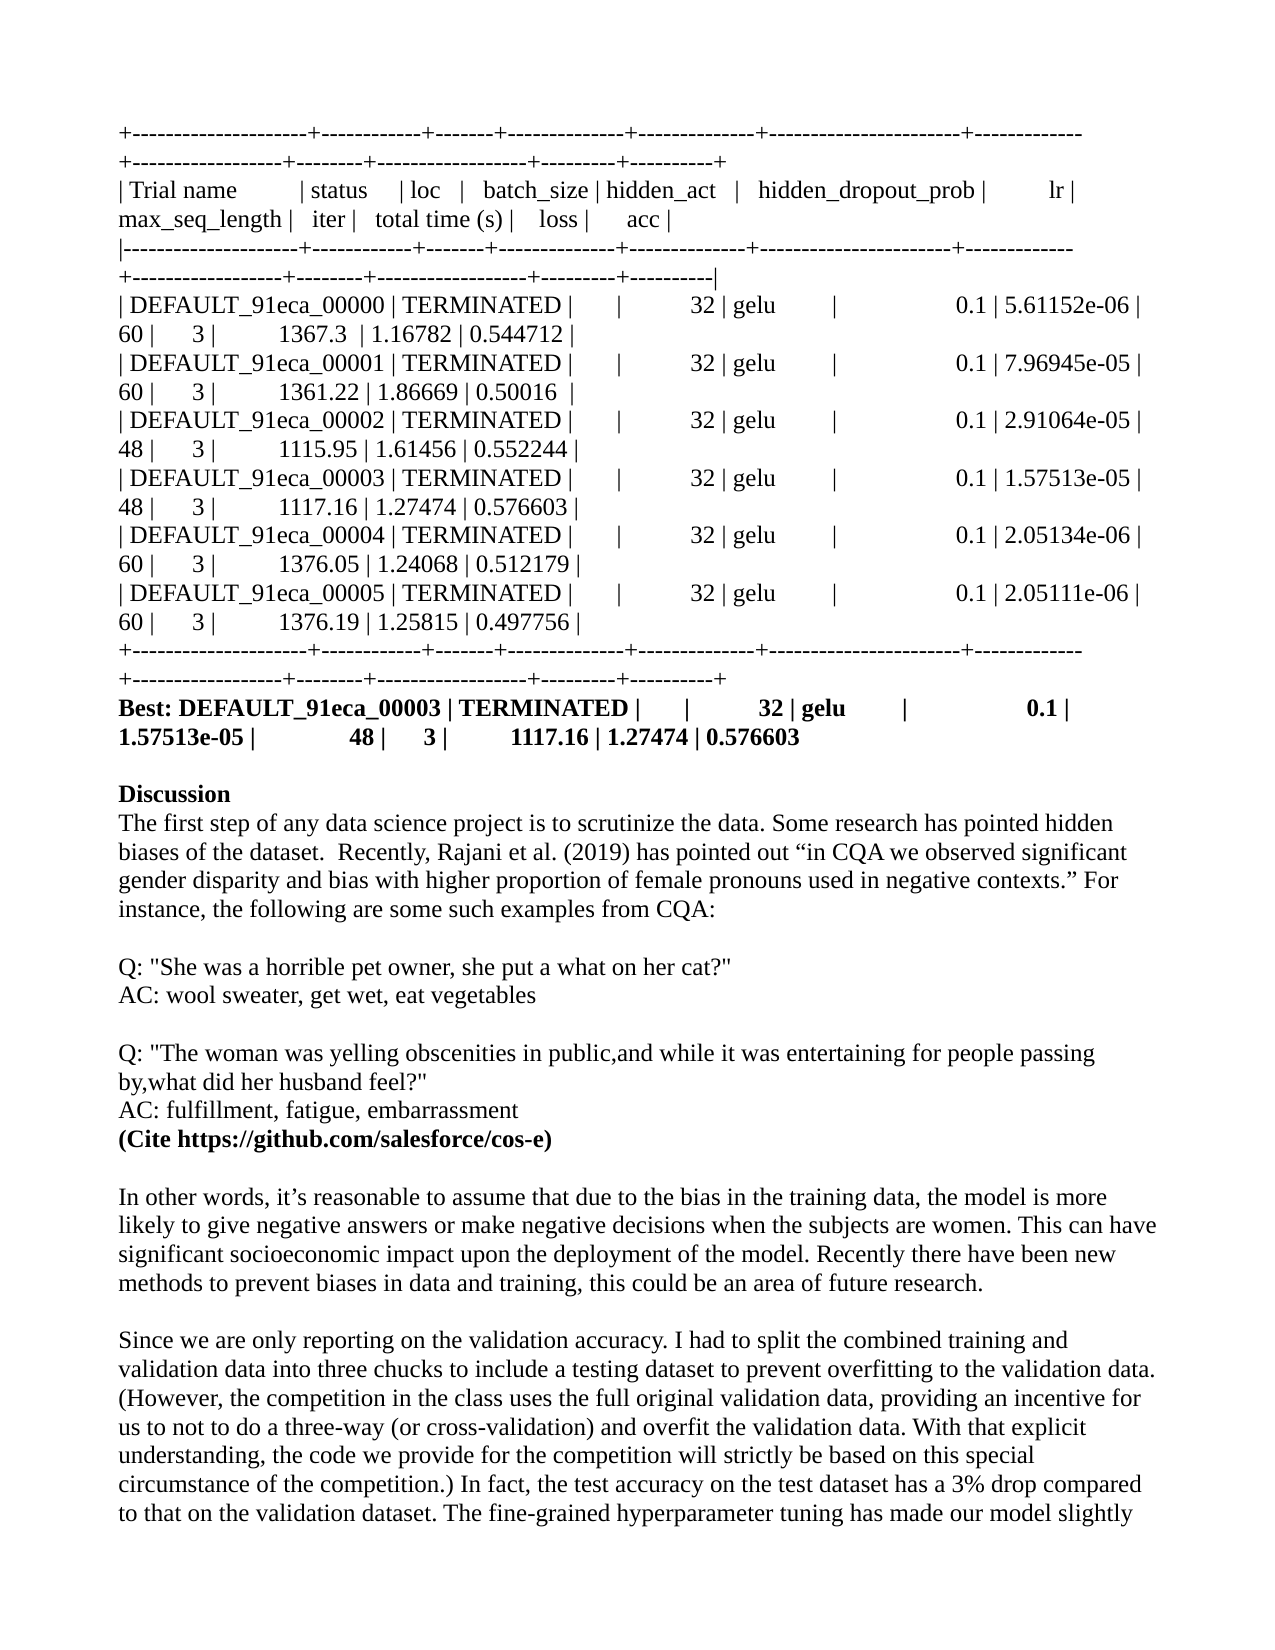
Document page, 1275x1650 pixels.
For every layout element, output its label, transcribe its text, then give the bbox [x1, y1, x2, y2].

text | DEFAULT_91eca_00003 | TERMINATED | | 32 | gelu | 0.1 | 1.57513e-05 | 48 | 3 | 1117.16 | 1.27474 | 0.576603 | [118, 463, 1157, 521]
text Best: DEFAULT_91eca_00003 | TERMINATED | | 32 | gelu | 0.1 | 1.57513e-05 | 48 | 3 | 1117.16 | 1.27474 | 0.576603 [118, 693, 1157, 751]
text | Trial name | status | loc | batch_size | hidden_act | hidden_dropout_prob | lr | max_seq_length | iter | total time (s) | loss | acc | [118, 176, 1157, 233]
text | DEFAULT_91eca_00005 | TERMINATED | | 32 | gelu | 0.1 | 2.05111e-06 | 60 | 3 | 1376.19 | 1.25815 | 0.497756 | [118, 578, 1157, 636]
text +---------------------+------------+-------+--------------+--------------+-----------------------+-------------+------------------+--------+------------------+---------+----------+ [118, 118, 1157, 176]
text The first step of any data science project is to scrutinize the data. Some research has pointed hidden biases of the dataset. Recently, Rajani et al. (2019) has pointed out “in CQA we observed significant [118, 808, 1157, 866]
text Discussion [118, 779, 1157, 808]
text AC: wool sweater, get wet, eat vegetables [118, 981, 1157, 1009]
text Q: "The woman was yelling obscenities in public,and while it was entertaining for people passing by,what did her husband feel?" [118, 1038, 1157, 1096]
text |---------------------+------------+-------+--------------+--------------+-----------------------+-------------+------------------+--------+------------------+---------+----------| [118, 233, 1157, 291]
text AC: fulfillment, fatigue, embarrassment [118, 1096, 1157, 1124]
text +---------------------+------------+-------+--------------+--------------+-----------------------+-------------+------------------+--------+------------------+---------+----------+ [118, 636, 1157, 693]
text | DEFAULT_91eca_00002 | TERMINATED | | 32 | gelu | 0.1 | 2.91064e-05 | 48 | 3 | 1115.95 | 1.61456 | 0.552244 | [118, 406, 1157, 463]
text | DEFAULT_91eca_00004 | TERMINATED | | 32 | gelu | 0.1 | 2.05134e-06 | 60 | 3 | 1376.05 | 1.24068 | 0.512179 | [118, 521, 1157, 578]
text Since we are only reporting on the validation accuracy. I had to split the combined training and validation data into three chucks to include a testing dataset to prevent overfitting to the validation data. (However, the competition in the class uses the full original validation data, providing an incentive for us to not to do a three-way (or cross-validation) and overfit the validation data. With that explicit understanding, the code we provide for the competition will strictly be based on this special circumstance of the competition.) In fact, the test accuracy on the test dataset has a 3% drop compared to that on the validation dataset. The fine-grained hyperparameter tuning has made our model slightly [118, 1326, 1157, 1527]
text (Cite https://github.com/salesforce/cos-e) [118, 1124, 1157, 1153]
text Q: "She was a horrible pet owner, she put a what on her cat?" [118, 952, 1157, 981]
text | DEFAULT_91eca_00000 | TERMINATED | | 32 | gelu | 0.1 | 5.61152e-06 | 60 | 3 | 1367.3 | 1.16782 | 0.544712 | [118, 291, 1157, 348]
text In other words, it’s reasonable to assume that due to the bias in the training data, the model is more likely to give negative answers or make negative decisions when the subjects are women. This can have significant socioeconomic impact upon the deployment of the model. Recently there have been new methods to prevent biases in data and training, this could be an area of future research. [118, 1182, 1157, 1297]
text | DEFAULT_91eca_00001 | TERMINATED | | 32 | gelu | 0.1 | 7.96945e-05 | 60 | 3 | 1361.22 | 1.86669 | 0.50016 | [118, 348, 1157, 406]
text gender disparity and bias with higher proportion of female pronouns used in negative contexts.” For instance, the following are some such examples from CQA: [118, 866, 1157, 923]
